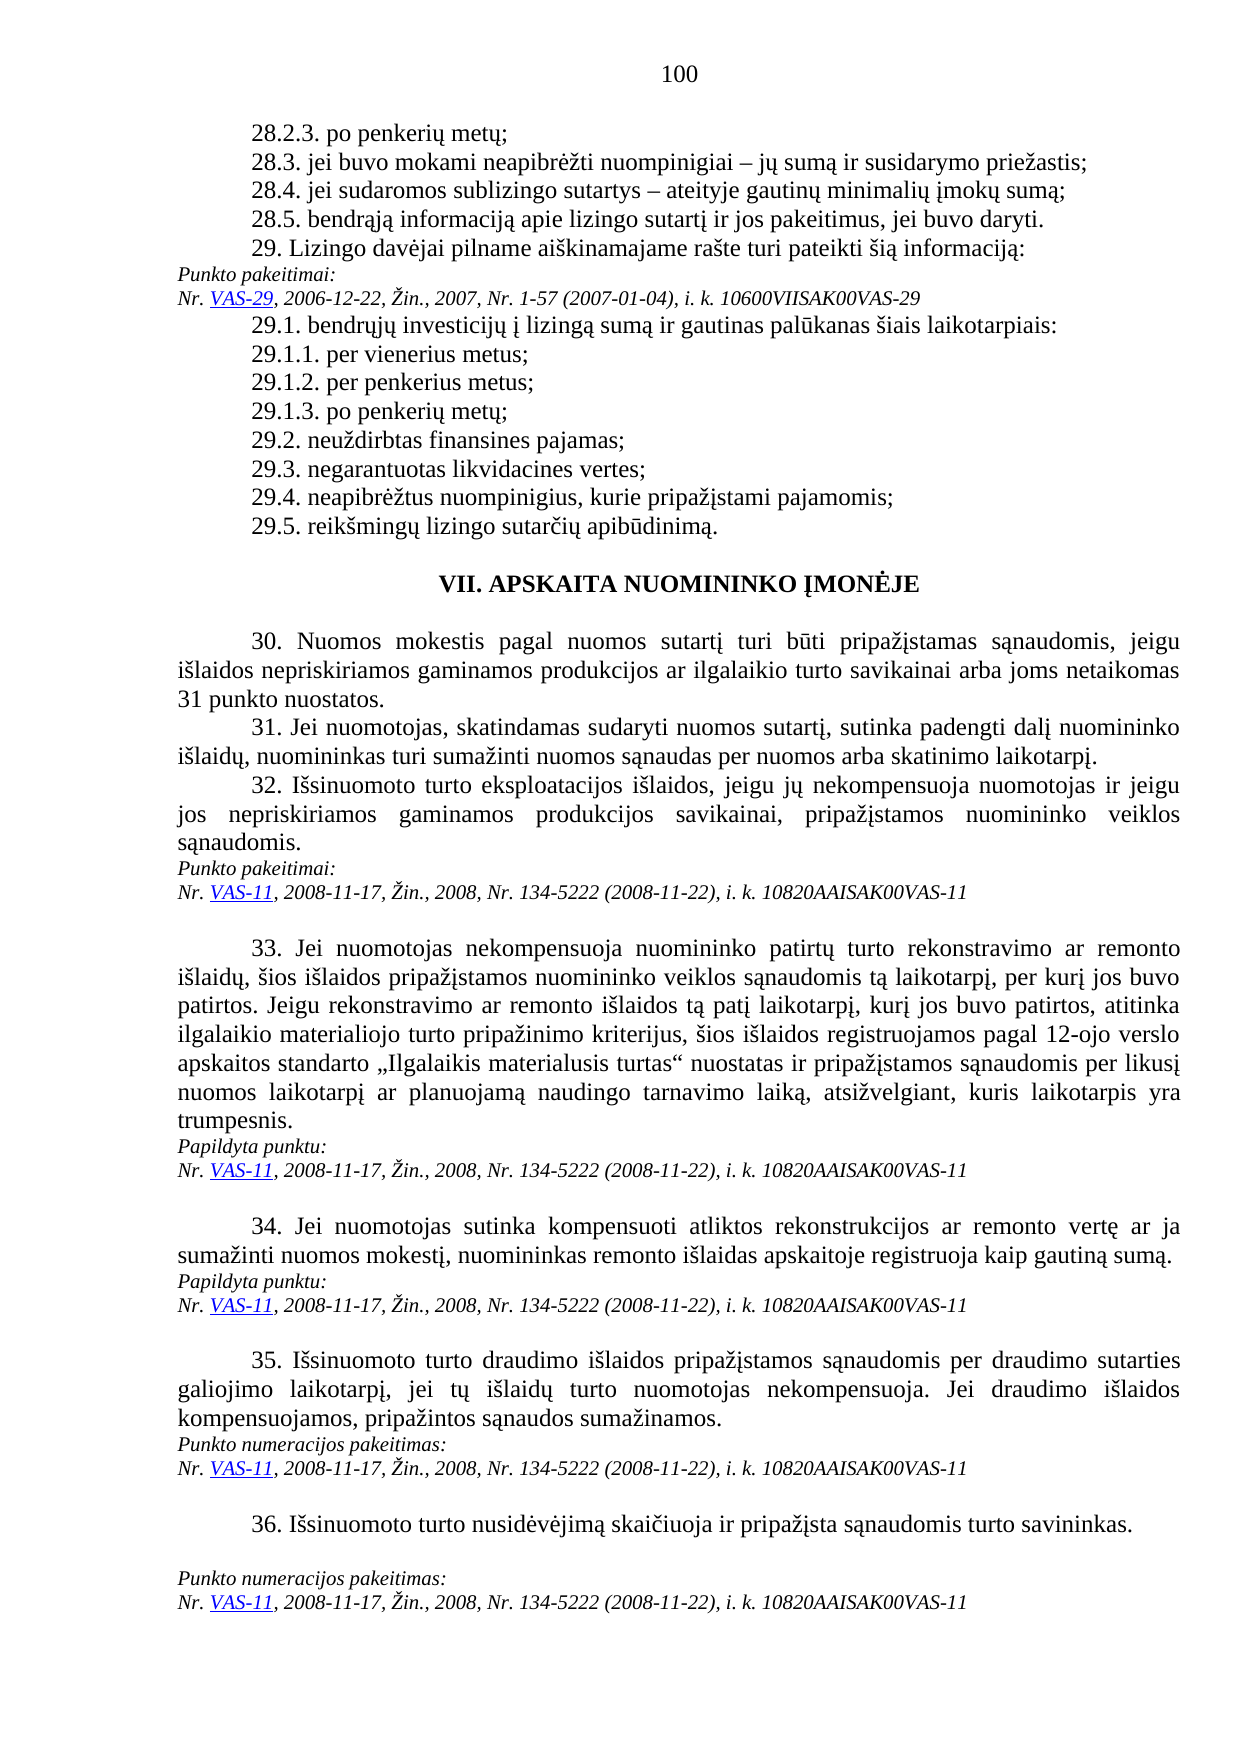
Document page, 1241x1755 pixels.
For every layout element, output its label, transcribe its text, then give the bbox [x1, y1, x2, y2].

text 30. Nuomos mokestis pagal nuomos sutartį turi būti pripažįstamas sąnaudomis, jeigu išlaidos nepriskiriamos gaminamos produkcijos ar ilgalaikio turto savikainai arba joms netaikomas 31 punkto nuostatos. [177, 626, 1181, 712]
text 34. Jei nuomotojas sutinka kompensuoti atliktos rekonstrukcijos ar remonto vertę ar ja sumažinti nuomos mokestį, nuomininkas remonto išlaidas apskaitoje registruoja kaip gautiną sumą. [177, 1211, 1181, 1269]
text Papildyta punktu: [177, 1134, 1181, 1158]
text 36. Išsinuomoto turto nusidėvėjimą skaičiuoja ir pripažįsta sąnaudomis turto savininkas. [177, 1509, 1181, 1537]
text Punkto numeracijos pakeitimas: [177, 1432, 1181, 1456]
text 29.1. bendrųjų investicijų į lizingą sumą ir gautinas palūkanas šiais laikotarpiais: [177, 310, 1181, 339]
text 29.4. neapibrėžtus nuompinigius, kurie pripažįstami pajamomis; [177, 482, 1181, 511]
text 28.2.3. po penkerių metų; [177, 118, 1181, 147]
text 29.1.2. per penkerius metus; [177, 367, 1181, 396]
text 28.3. jei buvo mokami neapibrėžti nuompinigiai – jų sumą ir susidarymo priežastis; [177, 147, 1181, 176]
text 29.1.3. po penkerių metų; [177, 396, 1181, 425]
text Papildyta punktu: [177, 1269, 1181, 1293]
text 28.5. bendrąją informaciją apie lizingo sutartį ir jos pakeitimus, jei buvo daryti. [177, 204, 1181, 233]
text 31. Jei nuomotojas, skatindamas sudaryti nuomos sutartį, sutinka padengti dalį nuomininko išlaidų, nuomininkas turi sumažinti nuomos sąnaudas per nuomos arba skatinimo laikotarpį. [177, 712, 1181, 770]
text 29.1.1. per vienerius metus; [177, 339, 1181, 367]
text 29.5. reikšmingų lizingo sutarčių apibūdinimą. [177, 511, 1181, 540]
text 29.3. negarantuotas likvidacines vertes; [177, 454, 1181, 482]
text Nr. VAS-29, 2006-12-22, Žin., 2007, Nr. 1-57 (2007-01-04), i. k. 10600VIISAK00VAS-29 [177, 286, 1181, 310]
text Nr. VAS-11, 2008-11-17, Žin., 2008, Nr. 134-5222 (2008-11-22), i. k. 10820AAISAK00VAS-11 [177, 880, 1181, 904]
text 29. Lizingo davėjai pilname aiškinamajame rašte turi pateikti šią informaciją: [177, 233, 1181, 262]
text Punkto numeracijos pakeitimas: [177, 1566, 1181, 1590]
text Nr. VAS-11, 2008-11-17, Žin., 2008, Nr. 134-5222 (2008-11-22), i. k. 10820AAISAK00VAS-11 [177, 1590, 1181, 1614]
text 28.4. jei sudaromos sublizingo sutartys – ateityje gautinų minimalių įmokų sumą; [177, 176, 1181, 204]
text 35. Išsinuomoto turto draudimo išlaidos pripažįstamos sąnaudomis per draudimo sutarties galiojimo laikotarpį, jei tų išlaidų turto nuomotojas nekompensuoja. Jei draudimo išlaidos kompensuojamos, pripažintos sąnaudos sumažinamos. [177, 1346, 1181, 1432]
text Nr. VAS-11, 2008-11-17, Žin., 2008, Nr. 134-5222 (2008-11-22), i. k. 10820AAISAK00VAS-11 [177, 1456, 1181, 1480]
text 33. Jei nuomotojas nekompensuoja nuomininko patirtų turto rekonstravimo ar remonto išlaidų, šios išlaidos pripažįstamos nuomininko veiklos sąnaudomis tą laikotarpį, per kurį jos buvo patirtos. Jeigu rekonstravimo ar remonto išlaidos tą patį laikotarpį, kurį jos buvo patirtos, atitinka ilgalaikio materialiojo turto pripažinimo kriterijus, šios išlaidos registruojamos pagal 12-ojo verslo apskaitos standarto „Ilgalaikis materialusis turtas“ nuostatas ir pripažįstamos sąnaudomis per likusį nuomos laikotarpį ar planuojamą naudingo tarnavimo laiką, atsižvelgiant, kuris laikotarpis yra trumpesnis. [177, 933, 1181, 1134]
text 29.2. neuždirbtas finansines pajamas; [177, 425, 1181, 454]
text Nr. VAS-11, 2008-11-17, Žin., 2008, Nr. 134-5222 (2008-11-22), i. k. 10820AAISAK00VAS-11 [177, 1293, 1181, 1317]
text Nr. VAS-11, 2008-11-17, Žin., 2008, Nr. 134-5222 (2008-11-22), i. k. 10820AAISAK00VAS-11 [177, 1158, 1181, 1182]
text 32. Išsinuomoto turto eksploatacijos išlaidos, jeigu jų nekompensuoja nuomotojas ir jeigu jos nepriskiriamos gaminamos produkcijos savikainai, pripažįstamos nuomininko veiklos sąnaudomis. [177, 770, 1181, 856]
text Punkto pakeitimai: [177, 262, 1181, 286]
text Punkto pakeitimai: [177, 856, 1181, 880]
text VII. APSKAITA NUOMININKO ĮMONĖJE [177, 569, 1181, 597]
